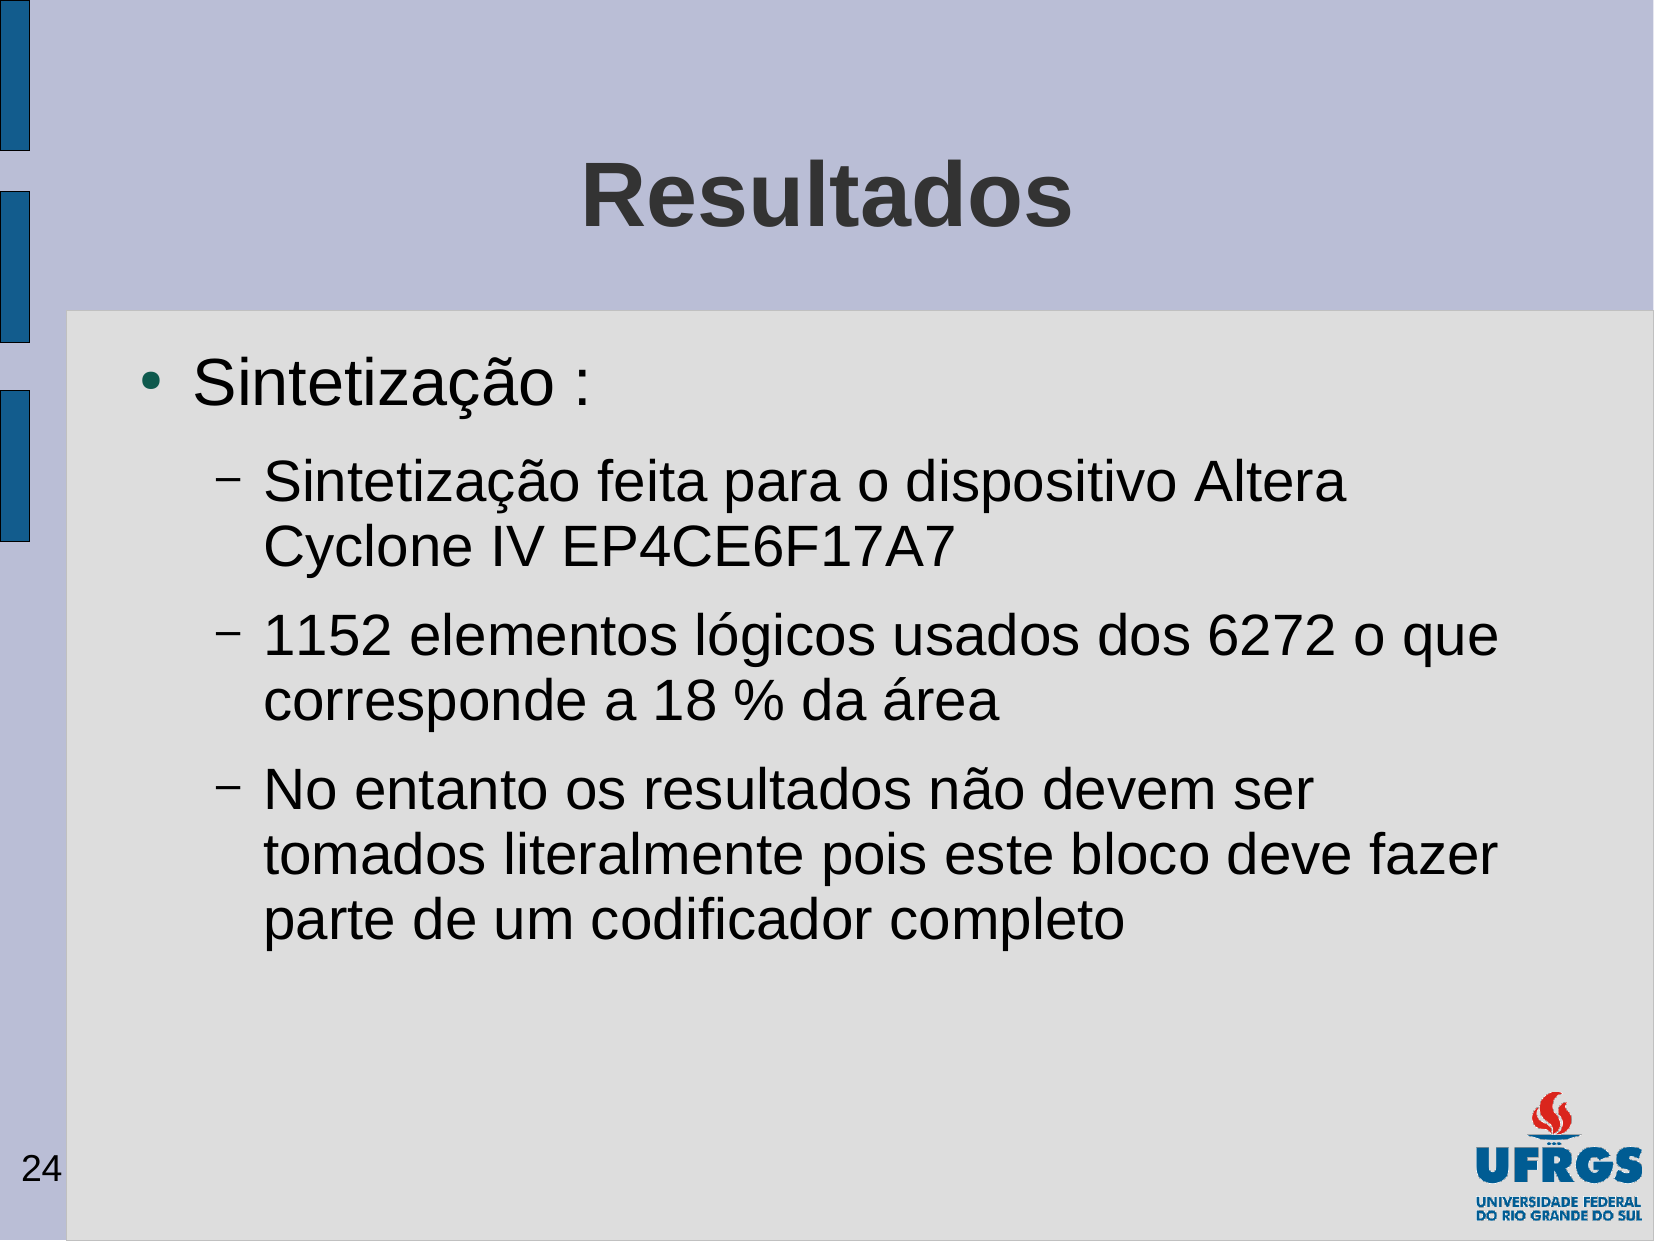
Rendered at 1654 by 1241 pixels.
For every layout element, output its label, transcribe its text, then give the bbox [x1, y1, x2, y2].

picture [1476, 1092, 1642, 1221]
title Resultados [121, 91, 1534, 299]
list Sintetização : Sintetização feita para o dispositivo Altera Cyclone IV EP4CE6F17A7 1152 elementos lógicos usados dos 6272 o que corresponde a 18 % da área No entanto os resultados não devem ser tomados literalmente pois este bloco deve fazer parte de um codificador completo [121, 344, 1534, 1064]
